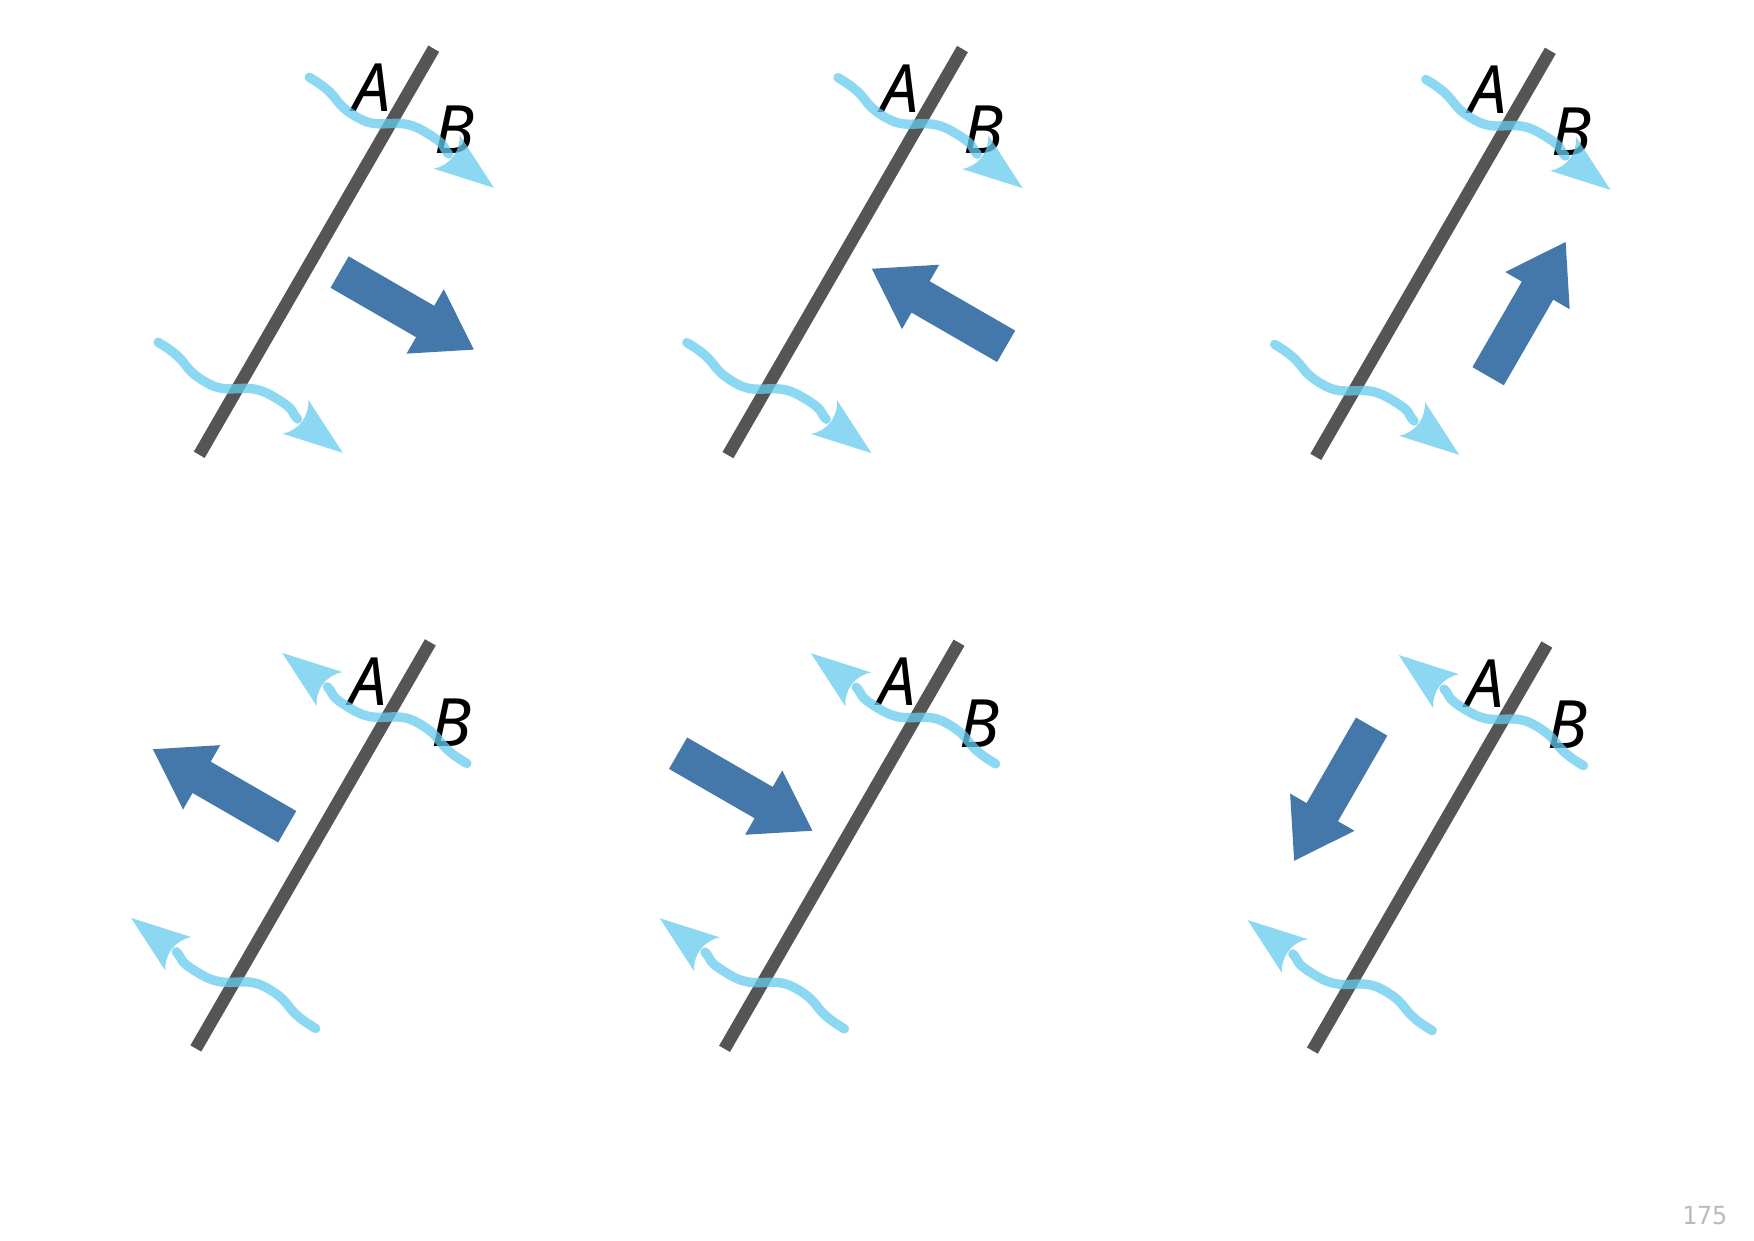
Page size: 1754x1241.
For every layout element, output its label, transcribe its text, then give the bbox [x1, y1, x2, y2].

text_box A [863, 618, 942, 707]
text_box B [419, 65, 491, 154]
text_box A [1454, 26, 1533, 115]
text_box A [338, 24, 417, 113]
text_box [330, 256, 474, 354]
text_box [1290, 717, 1388, 861]
text_box A [867, 24, 945, 113]
text_box B [1532, 661, 1604, 750]
text_box [152, 745, 297, 843]
text_box [1472, 241, 1570, 386]
text_box B [1536, 67, 1607, 156]
text_box B [948, 65, 1019, 154]
text_box A [334, 617, 413, 706]
text_box [871, 264, 1016, 363]
text_box A [1451, 619, 1530, 709]
text_box [669, 737, 813, 835]
text_box B [416, 659, 487, 748]
text_box B [944, 659, 1016, 748]
